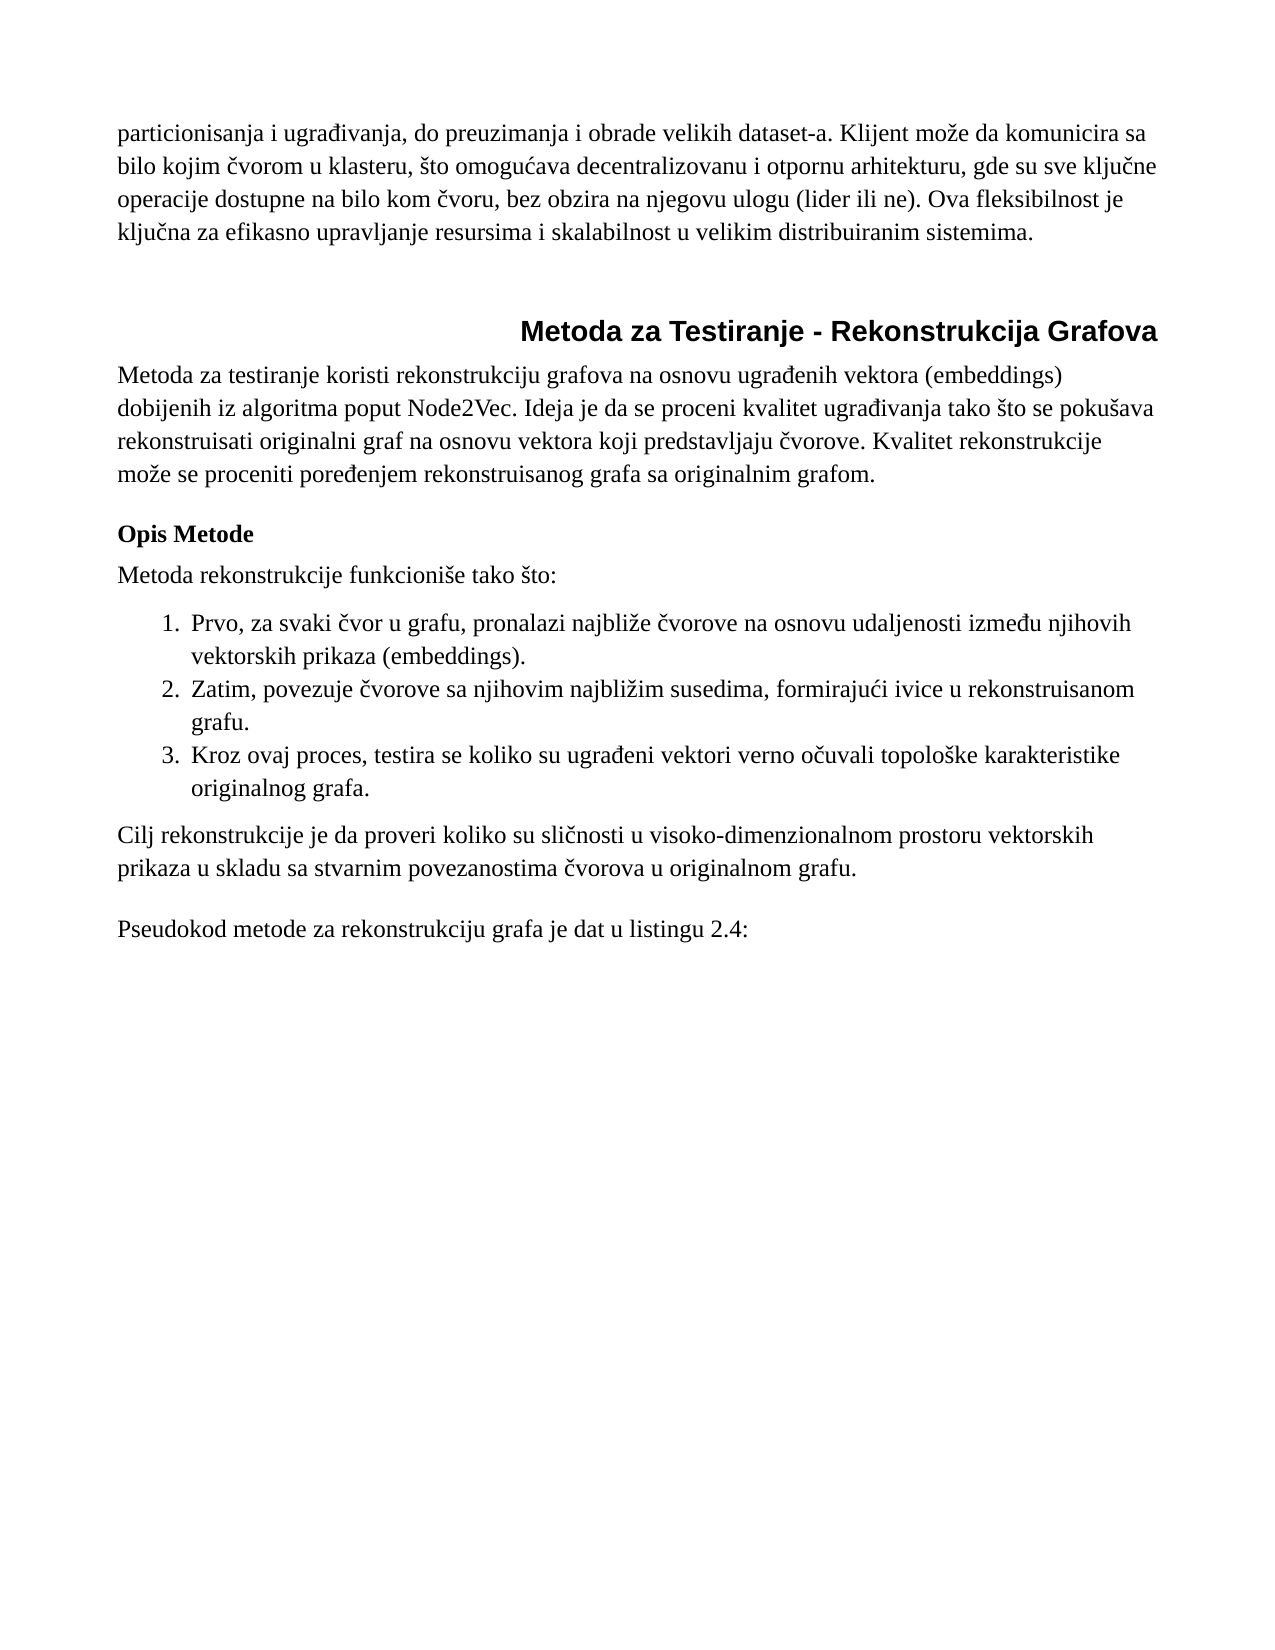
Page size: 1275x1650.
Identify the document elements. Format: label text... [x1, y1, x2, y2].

list Zatim, povezuje čvorove sa njihovim najbližim susedima, formirajući ivice u rekonstruisanom grafu. [161, 674, 1158, 736]
text Metoda rekonstrukcije funkcioniše tako što: [117, 560, 1158, 589]
text particionisanja i ugrađivanja, do preuzimanja i obrade velikih dataset-a. Klijent može da komunicira sa bilo kojim čvorom u klasteru, što omogućava decentralizovanu i otpornu arhitekturu, gde su sve ključne operacije dostupne na bilo kom čvoru, bez obzira na njegovu ulogu (lider ili ne). Ova fleksibilnost je ključna za efikasno upravljanje resursima i skalabilnost u velikim distribuiranim sistemima. [117, 118, 1158, 246]
list Prvo, za svaki čvor u grafu, pronalazi najbliže čvorove na osnovu udaljenosti između njihovih vektorskih prikaza (embeddings). [161, 608, 1158, 669]
subtitle Pseudokod metode za rekonstrukciju grafa je dat u listingu 2.4: [117, 914, 1158, 942]
list Kroz ovaj proces, testira se koliko su ugrađeni vektori verno očuvali topološke karakteristike originalnog grafa. [161, 740, 1158, 802]
text Cilj rekonstrukcije je da proveri koliko su sličnosti u visoko-dimenzionalnom prostoru vektorskih prikaza u skladu sa stvarnim povezanostima čvorova u originalnom grafu. [117, 821, 1158, 882]
subtitle Metoda za Testiranje - Rekonstrukcija Grafova [117, 314, 1158, 348]
subtitle Opis Metode [117, 519, 1158, 548]
text Metoda za testiranje koristi rekonstrukciju grafova na osnovu ugrađenih vektora (embeddings) dobijenih iz algoritma poput Node2Vec. Ideja je da se proceni kvalitet ugrađivanja tako što se pokušava rekonstruisati originalni graf na osnovu vektora koji predstavljaju čvorove. Kvalitet rekonstrukcije može se proceniti poređenjem rekonstruisanog grafa sa originalnim grafom. [117, 360, 1158, 488]
